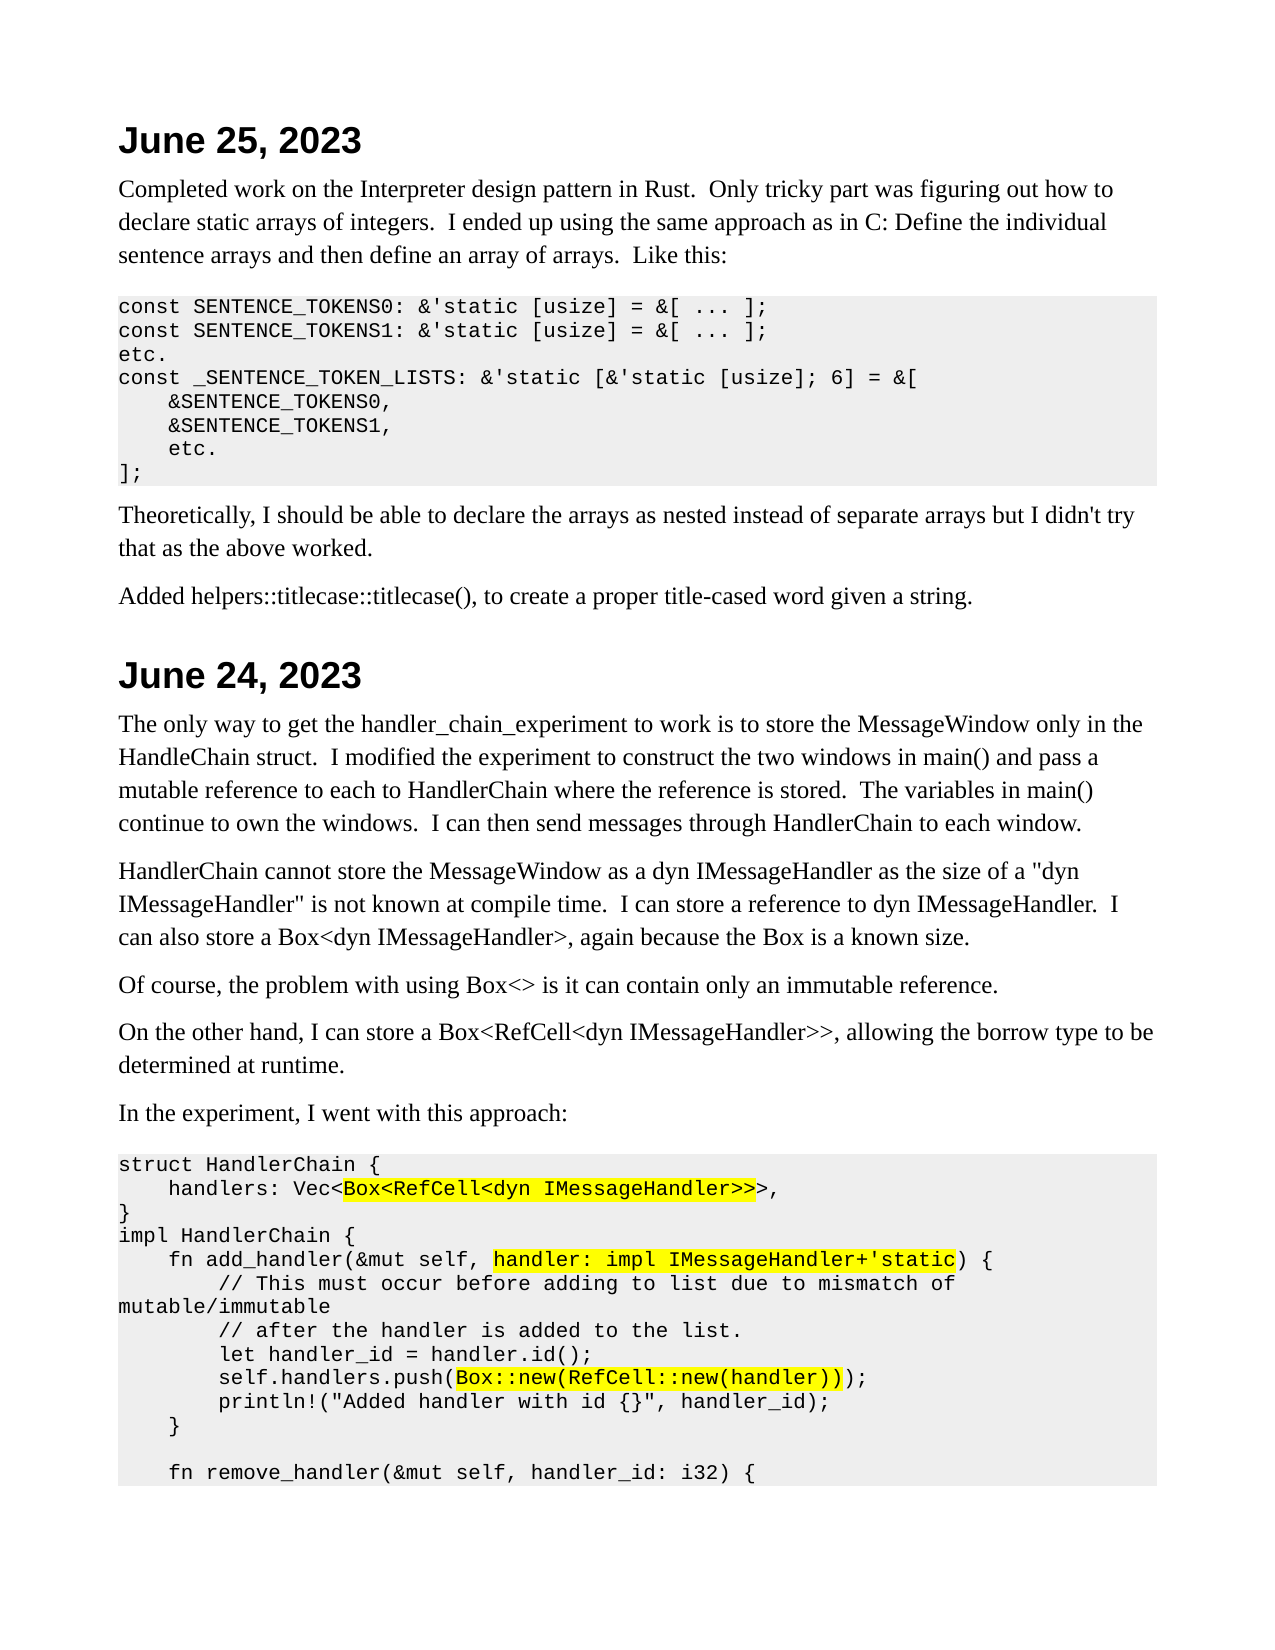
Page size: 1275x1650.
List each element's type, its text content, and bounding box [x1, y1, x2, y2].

text println!("Added handler with id {}", handler_id); [118, 1391, 1157, 1414]
text handlers: Vec<Box<RefCell<dyn IMessageHandler>>>, [118, 1178, 1157, 1202]
text Completed work on the Interpreter design pattern in Rust. Only tricky part was figuring out how to declare static arrays of integers. I ended up using the same approach as in C: Define the individual sentence arrays and then define an array of arrays. Like this: [118, 174, 1157, 268]
text etc. ]; [118, 438, 1157, 486]
text // This must occur before adding to list due to mismatch of mutable/immutable [118, 1273, 1157, 1320]
text const _SENTENCE_TOKEN_LISTS: &'static [&'static [usize]; 6] = &[ &SENTENCE_TOKENS0, &SENTENCE_TOKENS1, [118, 367, 1157, 438]
subtitle June 24, 2023 [118, 654, 1157, 697]
text HandlerChain cannot store the MessageWindow as a dyn IMessageHandler as the size of a "dyn IMessageHandler" is not known at compile time. I can store a reference to dyn IMessageHandler. I can also store a Box<dyn IMessageHandler>, again because the Box is a known size. [118, 856, 1157, 951]
text On the other hand, I can store a Box<RefCell<dyn IMessageHandler>>, allowing the borrow type to be determined at runtime. [118, 1017, 1157, 1079]
text impl HandlerChain { [118, 1225, 1157, 1249]
text In the experiment, I went with this approach: [118, 1098, 1157, 1127]
text Of course, the problem with using Box<> is it can contain only an immutable reference. [118, 970, 1157, 998]
text const SENTENCE_TOKENS0: &'static [usize] = &[ ... ]; [118, 296, 1157, 320]
text // after the handler is added to the list. [118, 1320, 1157, 1344]
text etc. [118, 344, 1157, 367]
text The only way to get the handler_chain_experiment to work is to store the MessageWindow only in the HandleChain struct. I modified the experiment to construct the two windows in main() and pass a mutable reference to each to HandlerChain where the reference is stored. The variables in main() continue to own the windows. I can then send messages through HandlerChain to each window. [118, 709, 1157, 837]
text let handler_id = handler.id(); [118, 1344, 1157, 1367]
text fn remove_handler(&mut self, handler_id: i32) { [118, 1462, 1157, 1486]
text const SENTENCE_TOKENS1: &'static [usize] = &[ ... ]; [118, 320, 1157, 344]
text Added helpers::titlecase::titlecase(), to create a proper title-cased word given a string. [118, 581, 1157, 610]
text struct HandlerChain { [118, 1154, 1157, 1178]
text } [118, 1202, 1157, 1225]
text } [118, 1414, 1157, 1438]
subtitle June 25, 2023 [118, 118, 1157, 161]
text Theoretically, I should be able to declare the arrays as nested instead of separate arrays but I didn't try that as the above worked. [118, 501, 1157, 562]
text fn add_handler(&mut self, handler: impl IMessageHandler+'static) { [118, 1249, 1157, 1273]
text self.handlers.push(Box::new(RefCell::new(handler))); [118, 1367, 1157, 1391]
